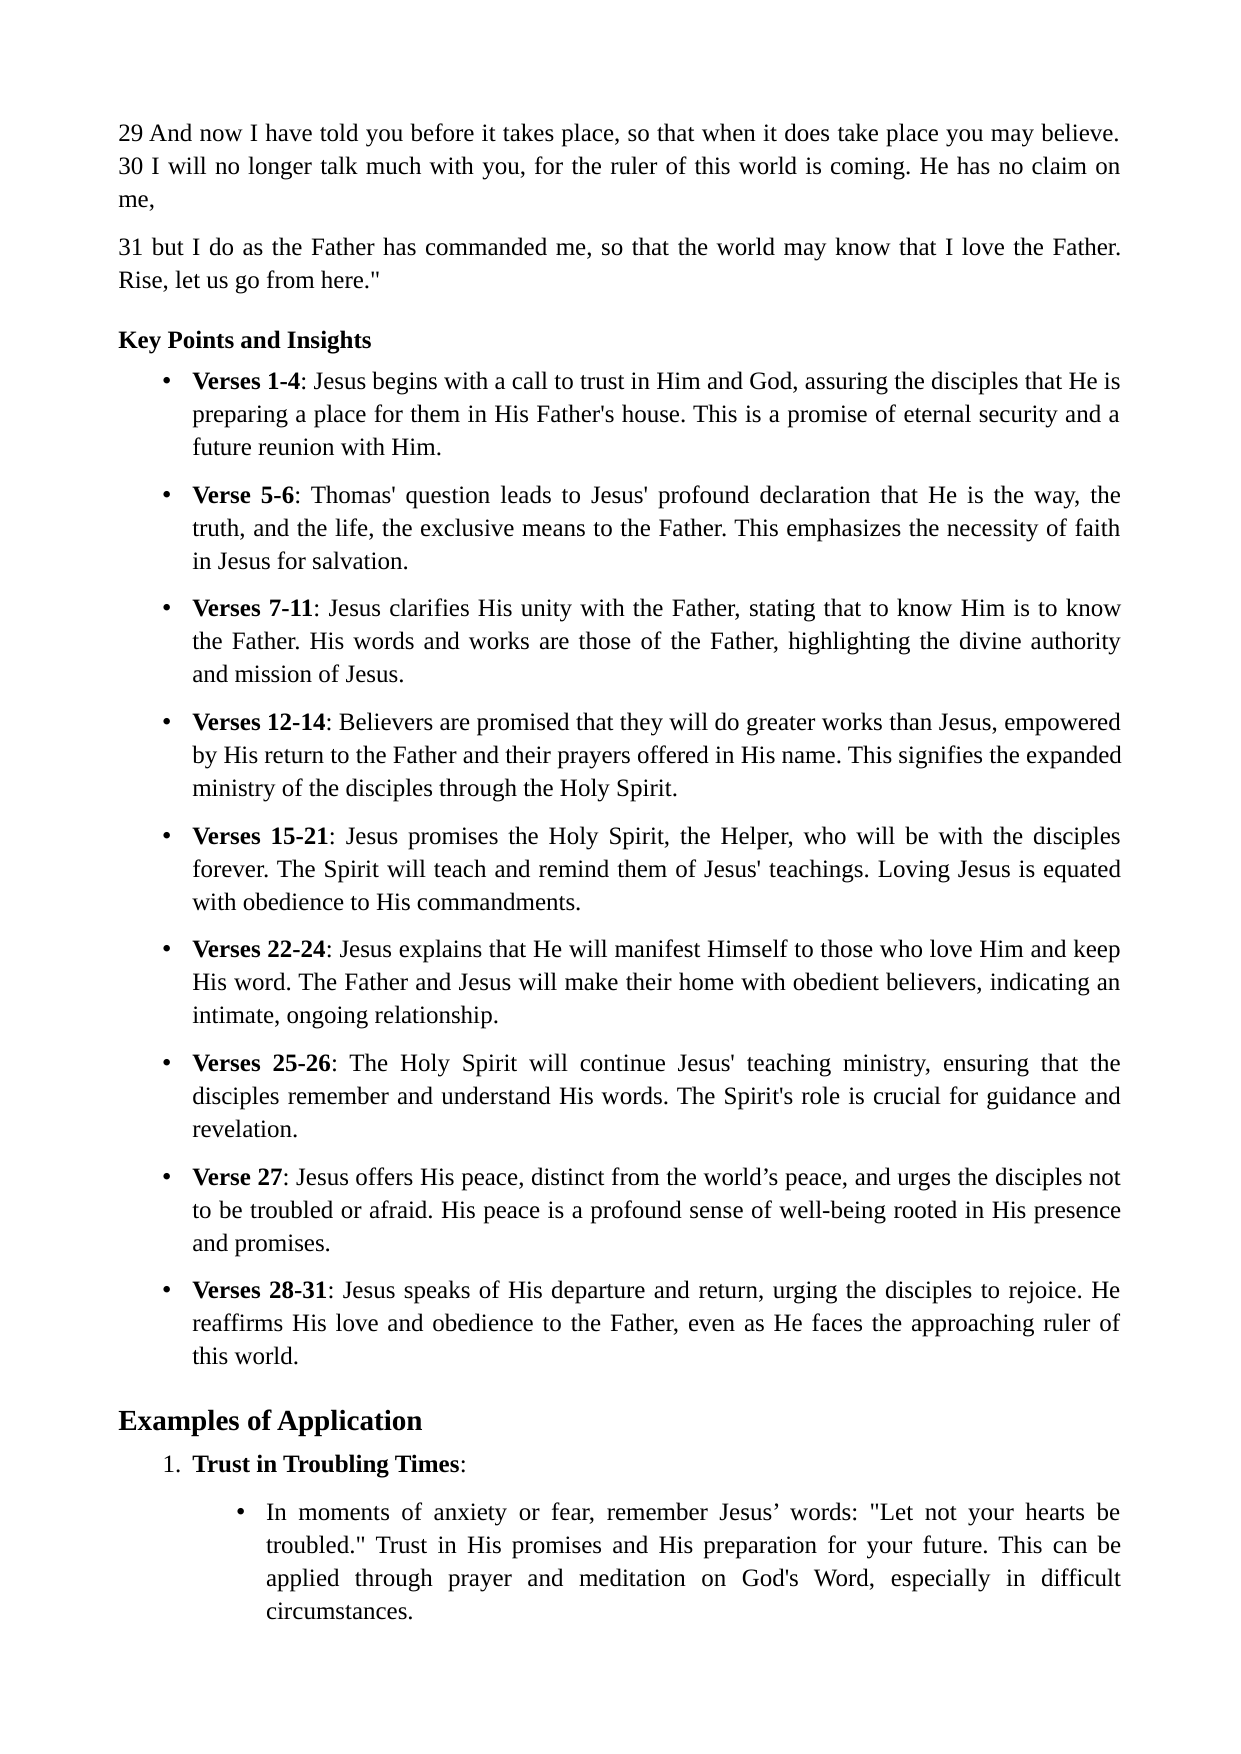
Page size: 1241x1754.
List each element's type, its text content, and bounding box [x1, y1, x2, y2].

text 29 And now I have told you before it takes place, so that when it does take place you may believe. 30 I will no longer talk much with you, for the ruler of this world is coming. He has no claim on me, [118, 118, 1122, 213]
list In moments of anxiety or fear, remember Jesus’ words: "Let not your hearts be troubled." Trust in His promises and His preparation for your future. This can be applied through prayer and meditation on God's Word, especially in difficult circumstances. [236, 1497, 1122, 1625]
list Verse 5-6: Thomas' question leads to Jesus' profound declaration that He is the way, the truth, and the life, the exclusive means to the Father. This emphasizes the necessity of faith in Jesus for salvation. [162, 480, 1122, 574]
subtitle Examples of Application [118, 1403, 1122, 1437]
list Verses 15-21: Jesus promises the Holy Spirit, the Helper, who will be with the disciples forever. The Spirit will teach and remind them of Jesus' teachings. Loving Jesus is equated with obedience to His commandments. [162, 821, 1122, 916]
subtitle Key Points and Insights [118, 325, 1122, 354]
list Trust in Troubling Times: [162, 1449, 1122, 1478]
list Verses 1-4: Jesus begins with a call to trust in Him and God, assuring the disciples that He is preparing a place for them in His Father's house. This is a promise of eternal security and a future reunion with Him. [162, 366, 1122, 461]
list Verses 25-26: The Holy Spirit will continue Jesus' teaching ministry, ensuring that the disciples remember and understand His words. The Spirit's role is crucial for guidance and revelation. [162, 1048, 1122, 1143]
list Verses 28-31: Jesus speaks of His departure and return, urging the disciples to rejoice. He reaffirms His love and obedience to the Father, even as He faces the approaching ruler of this world. [162, 1275, 1122, 1370]
text 31 but I do as the Father has commanded me, so that the world may know that I love the Father. Rise, let us go from here." [118, 232, 1122, 293]
list Verses 12-14: Believers are promised that they will do greater works than Jesus, empowered by His return to the Father and their prayers offered in His name. This signifies the expanded ministry of the disciples through the Holy Spirit. [162, 707, 1122, 802]
list Verses 22-24: Jesus explains that He will manifest Himself to those who love Him and keep His word. The Father and Jesus will make their home with obedient believers, indicating an intimate, ongoing relationship. [162, 934, 1122, 1029]
list Verses 7-11: Jesus clarifies His unity with the Father, stating that to know Him is to know the Father. His words and works are those of the Father, highlighting the divine authority and mission of Jesus. [162, 593, 1122, 688]
list Verse 27: Jesus offers His peace, distinct from the world’s peace, and urges the disciples not to be troubled or afraid. His peace is a profound sense of well-being rooted in His presence and promises. [162, 1162, 1122, 1256]
